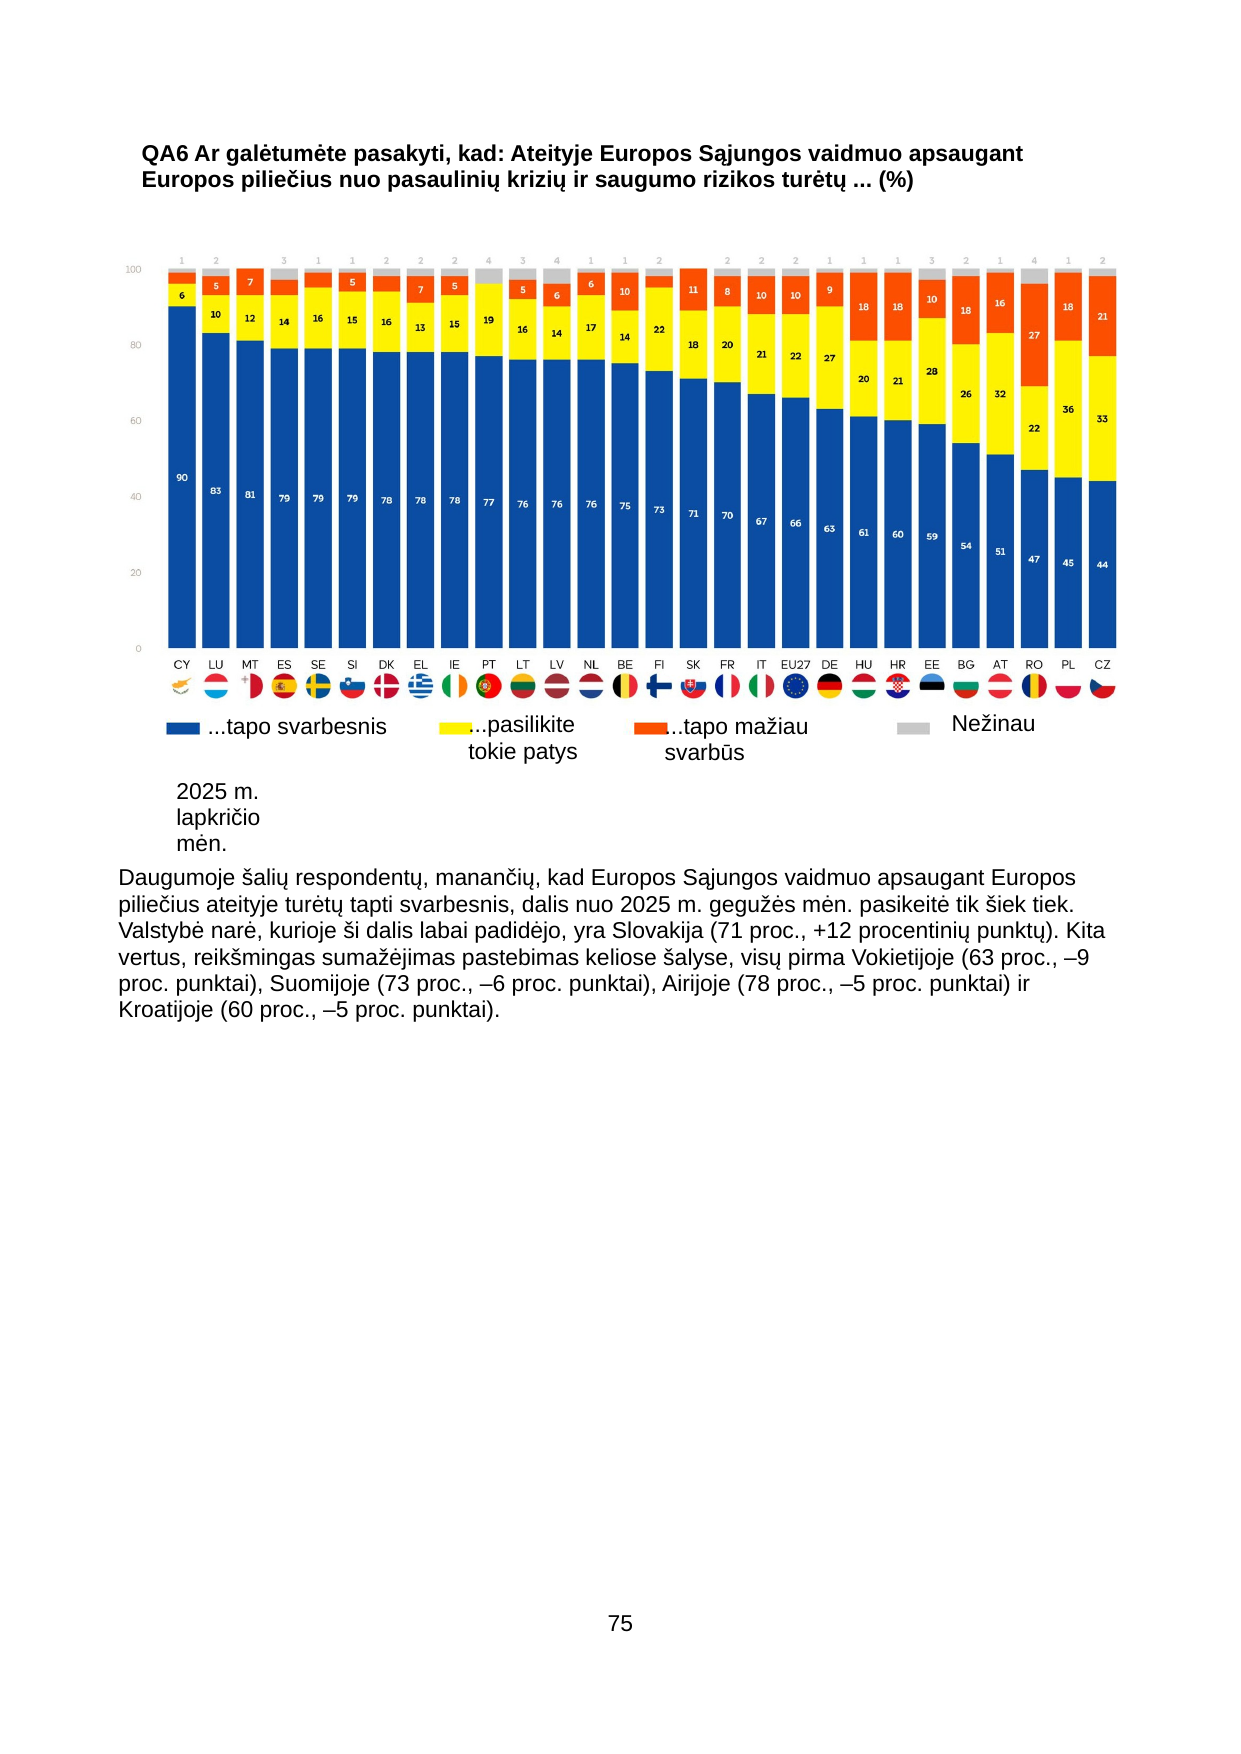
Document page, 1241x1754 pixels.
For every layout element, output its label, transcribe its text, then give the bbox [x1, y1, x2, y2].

picture [120, 252, 1122, 710]
picture [163, 715, 930, 735]
text Daugumoje šalių respondentų, manančių, kad Europos Sąjungos vaidmuo apsaugant Europos piliečius ateityje turėtų tapti svarbesnis, dalis nuo 2025 m. gegužės mėn. pasikeitė tik šiek tiek. Valstybė narė, kurioje ši dalis labai padidėjo, yra Slovakija (71 proc., +12 procentinių punktų). Kita vertus, reikšmingas sumažėjimas pastebimas keliose šalyse, visų pirma Vokietijoje (63 proc., –9 proc. punktai), Suomijoje (73 proc., –6 proc. punktai), Airijoje (78 proc., –5 proc. punktai) ir Kroatijoje (60 proc., –5 proc. punktai). [118, 124, 1122, 1022]
